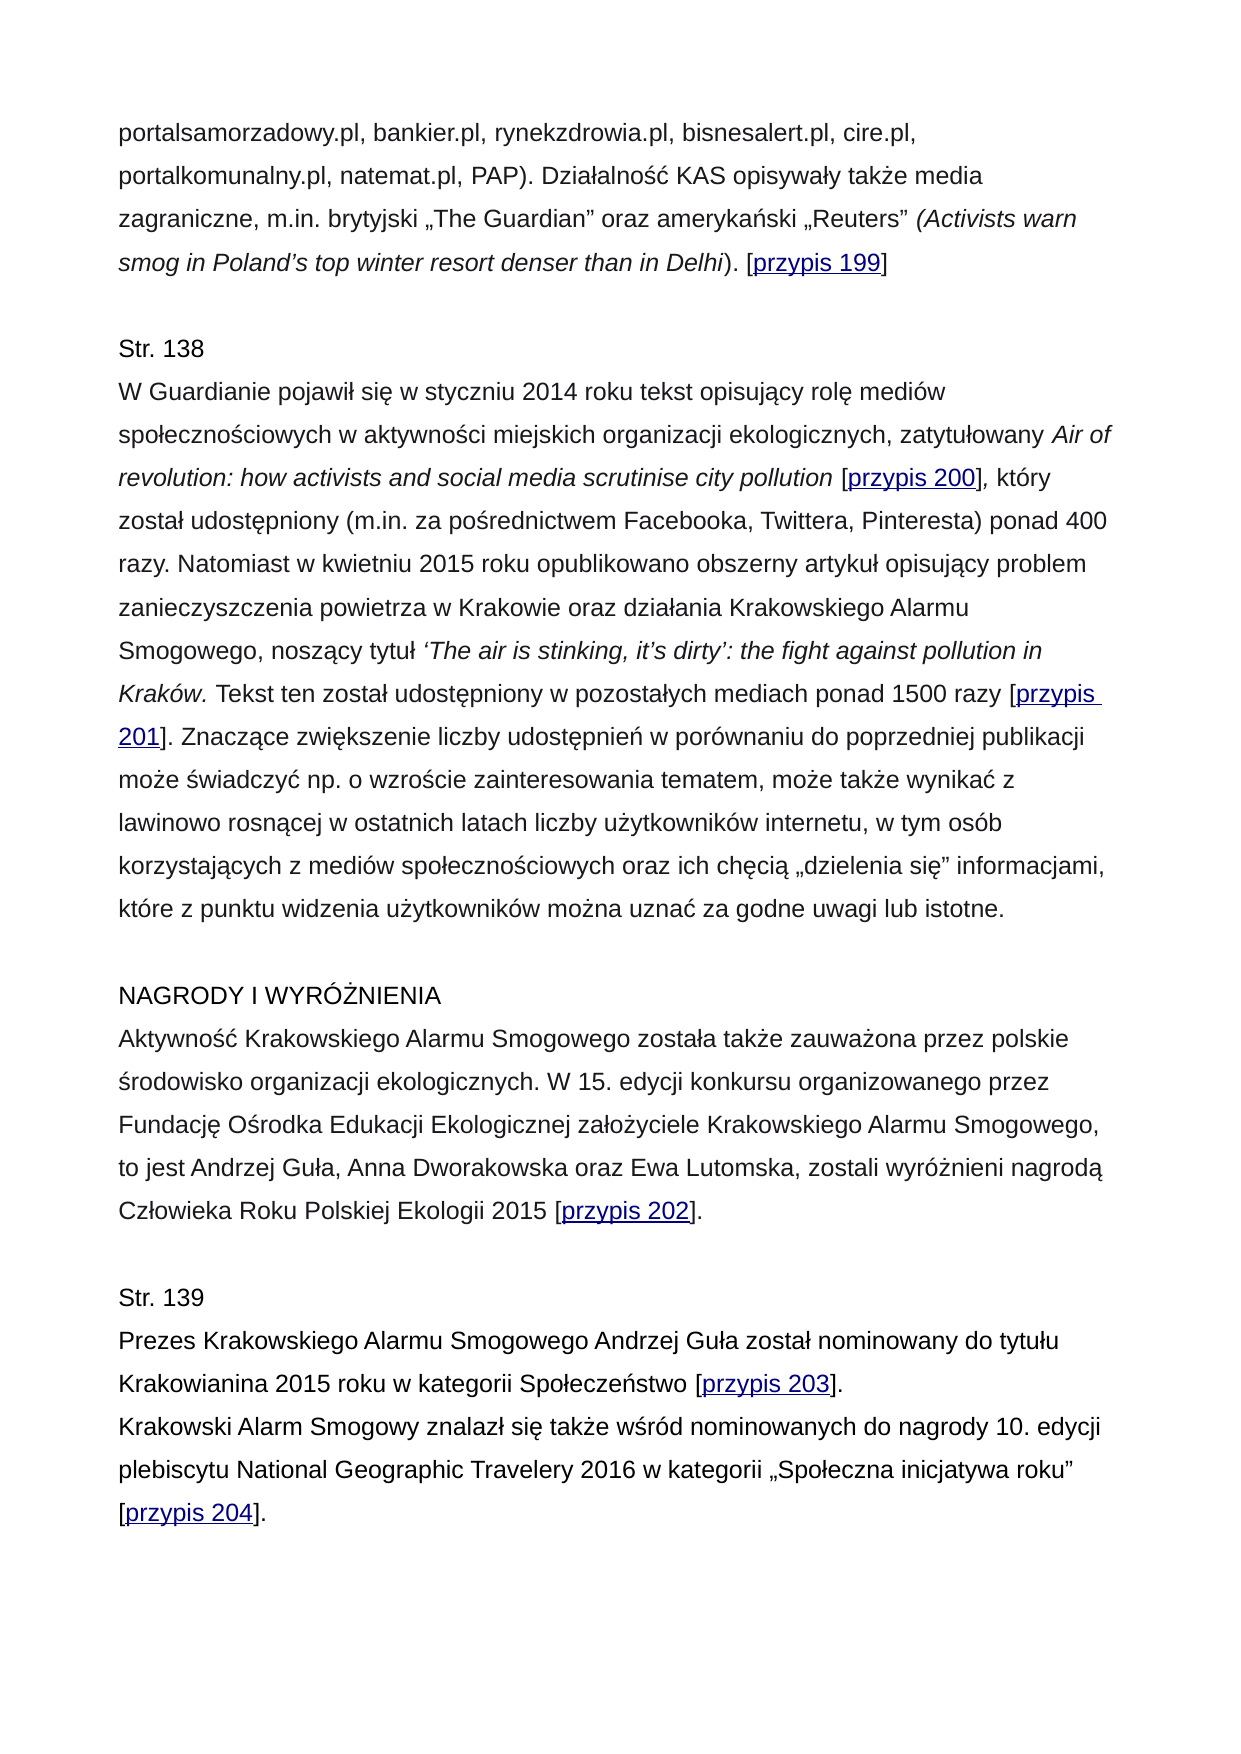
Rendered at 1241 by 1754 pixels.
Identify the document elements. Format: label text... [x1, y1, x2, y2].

text Krakowski Alarm Smogowy znalazł się także wśród nominowanych do nagrody 10. edycji plebiscytu National Geographic Travelery 2016 w kategorii „Społeczna inicjatywa roku” [przypis 204]. [118, 1412, 1122, 1527]
subtitle NAGRODY I WYRÓŻNIENIA [118, 981, 1122, 1009]
text W Guardianie pojawił się w styczniu 2014 roku tekst opisujący rolę mediów społecznościowych w aktywności miejskich organizacji ekologicznych, zatytułowany Air of revolution: how activists and social media scrutinise city pollution [przypis 200], który został udostępniony (m.in. za pośrednictwem Facebooka, Twittera, Pinteresta) ponad 400 razy. Natomiast w kwietniu 2015 roku opublikowano obszerny artykuł opisujący problem zanieczyszczenia powietrza w Krakowie oraz działania Krakowskiego Alarmu Smogowego, noszący tytuł ‘The air is stinking, it’s dirty’: the fight against pollution in Kraków. Tekst ten został udostępniony w pozostałych mediach ponad 1500 razy [przypis 201]. Znaczące zwiększenie liczby udostępnień w porównaniu do poprzedniej publikacji może świadczyć np. o wzroście zainteresowania tematem, może także wynikać z lawinowo rosnącej w ostatnich latach liczby użytkowników internetu, w tym osób korzystających z mediów społecznościowych oraz ich chęcią „dzielenia się” informacjami, które z punktu widzenia użytkowników można uznać za godne uwagi lub istotne. [118, 377, 1122, 923]
text portalsamorzadowy.pl, bankier.pl, rynekzdrowia.pl, bisnesalert.pl, cire.pl, portalkomunalny.pl, natemat.pl, PAP). Działalność KAS opisywały także media zagraniczne, m.in. brytyjski „The Guardian” oraz amerykański „Reuters” (Activists warn smog in Poland’s top winter resort denser than in Delhi). [przypis 199] [118, 118, 1122, 276]
text Prezes Krakowskiego Alarmu Smogowego Andrzej Guła został nominowany do tytułu Krakowianina 2015 roku w kategorii Społeczeństwo [przypis 203]. [118, 1326, 1122, 1397]
text Aktywność Krakowskiego Alarmu Smogowego została także zauważona przez polskie środowisko organizacji ekologicznych. W 15. edycji konkursu organizowanego przez Fundację Ośrodka Edukacji Ekologicznej założyciele Krakowskiego Alarmu Smogowego, to jest Andrzej Guła, Anna Dworakowska oraz Ewa Lutomska, zostali wyróżnieni nagrodą Człowieka Roku Polskiej Ekologii 2015 [przypis 202]. [118, 1024, 1122, 1225]
text Str. 139 [118, 1282, 1122, 1311]
text Str. 138 [118, 334, 1122, 362]
